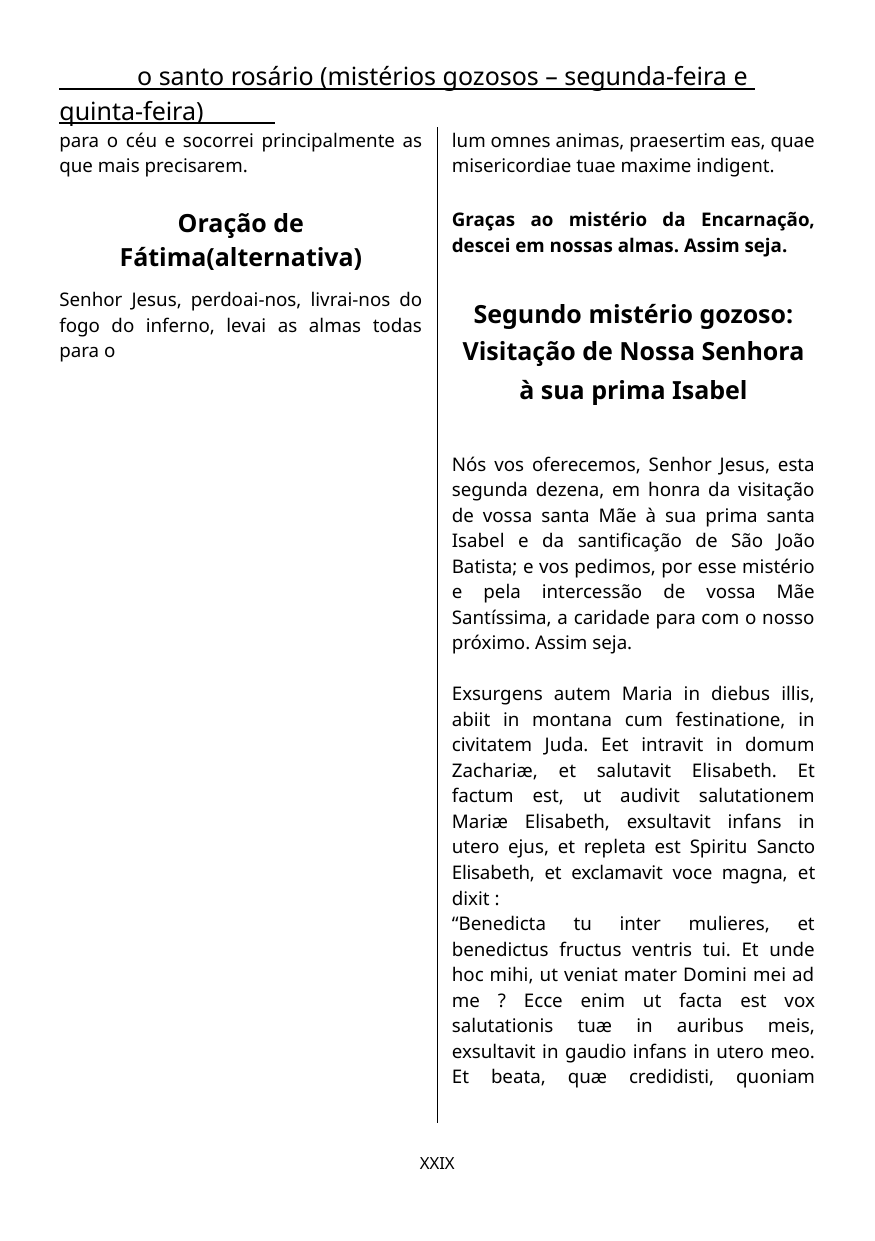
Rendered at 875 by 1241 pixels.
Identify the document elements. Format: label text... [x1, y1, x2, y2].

text Nós vos oferecemos, Senhor Jesus, esta segunda dezena, em honra da visitação de vossa santa Mãe à sua prima santa Isabel e da santificação de São João Batista; e vos pedimos, por esse mistério e pela intercessão de vossa Mãe Santíssima, a caridade para com o nosso próximo. Assim seja. [452, 451, 815, 655]
subtitle Oração de Fátima(alternativa) [59, 206, 422, 274]
text “Benedicta tu inter mulieres, et benedictus fructus ventris tui. Et unde hoc mihi, ut veniat mater Domini mei ad me ? Ecce enim ut facta est vox salutationis tuæ in auribus meis, exsultavit in gaudio infans in utero meo. Et beata, quæ credidisti, quoniam [452, 910, 815, 1089]
text lum omnes animas, praesertim eas, quae misericordiae tuae maxime indigent. [452, 127, 815, 178]
text Exsurgens autem Maria in diebus illis, abiit in montana cum festinatione, in civitatem Juda. Eet intravit in domum Zachariæ, et salutavit Elisabeth. Et factum est, ut audivit salutationem Mariæ Elisabeth, exsultavit infans in utero ejus, et repleta est Spiritu Sancto Elisabeth, et exclamavit voce magna, et dixit : [452, 681, 815, 910]
text Senhor Jesus, perdoai-nos, livrai-nos do fogo do inferno, levai as almas todas para o [59, 287, 422, 363]
text Graças ao mistério da Encarnação, descei em nossas almas. Assim seja. [452, 206, 815, 257]
text Visitação de Nossa Senhora à sua prima Isabel [452, 333, 815, 407]
text para o céu e socorrei principalmente as que mais precisarem. [59, 127, 422, 178]
subtitle Segundo mistério gozoso: [452, 297, 815, 331]
